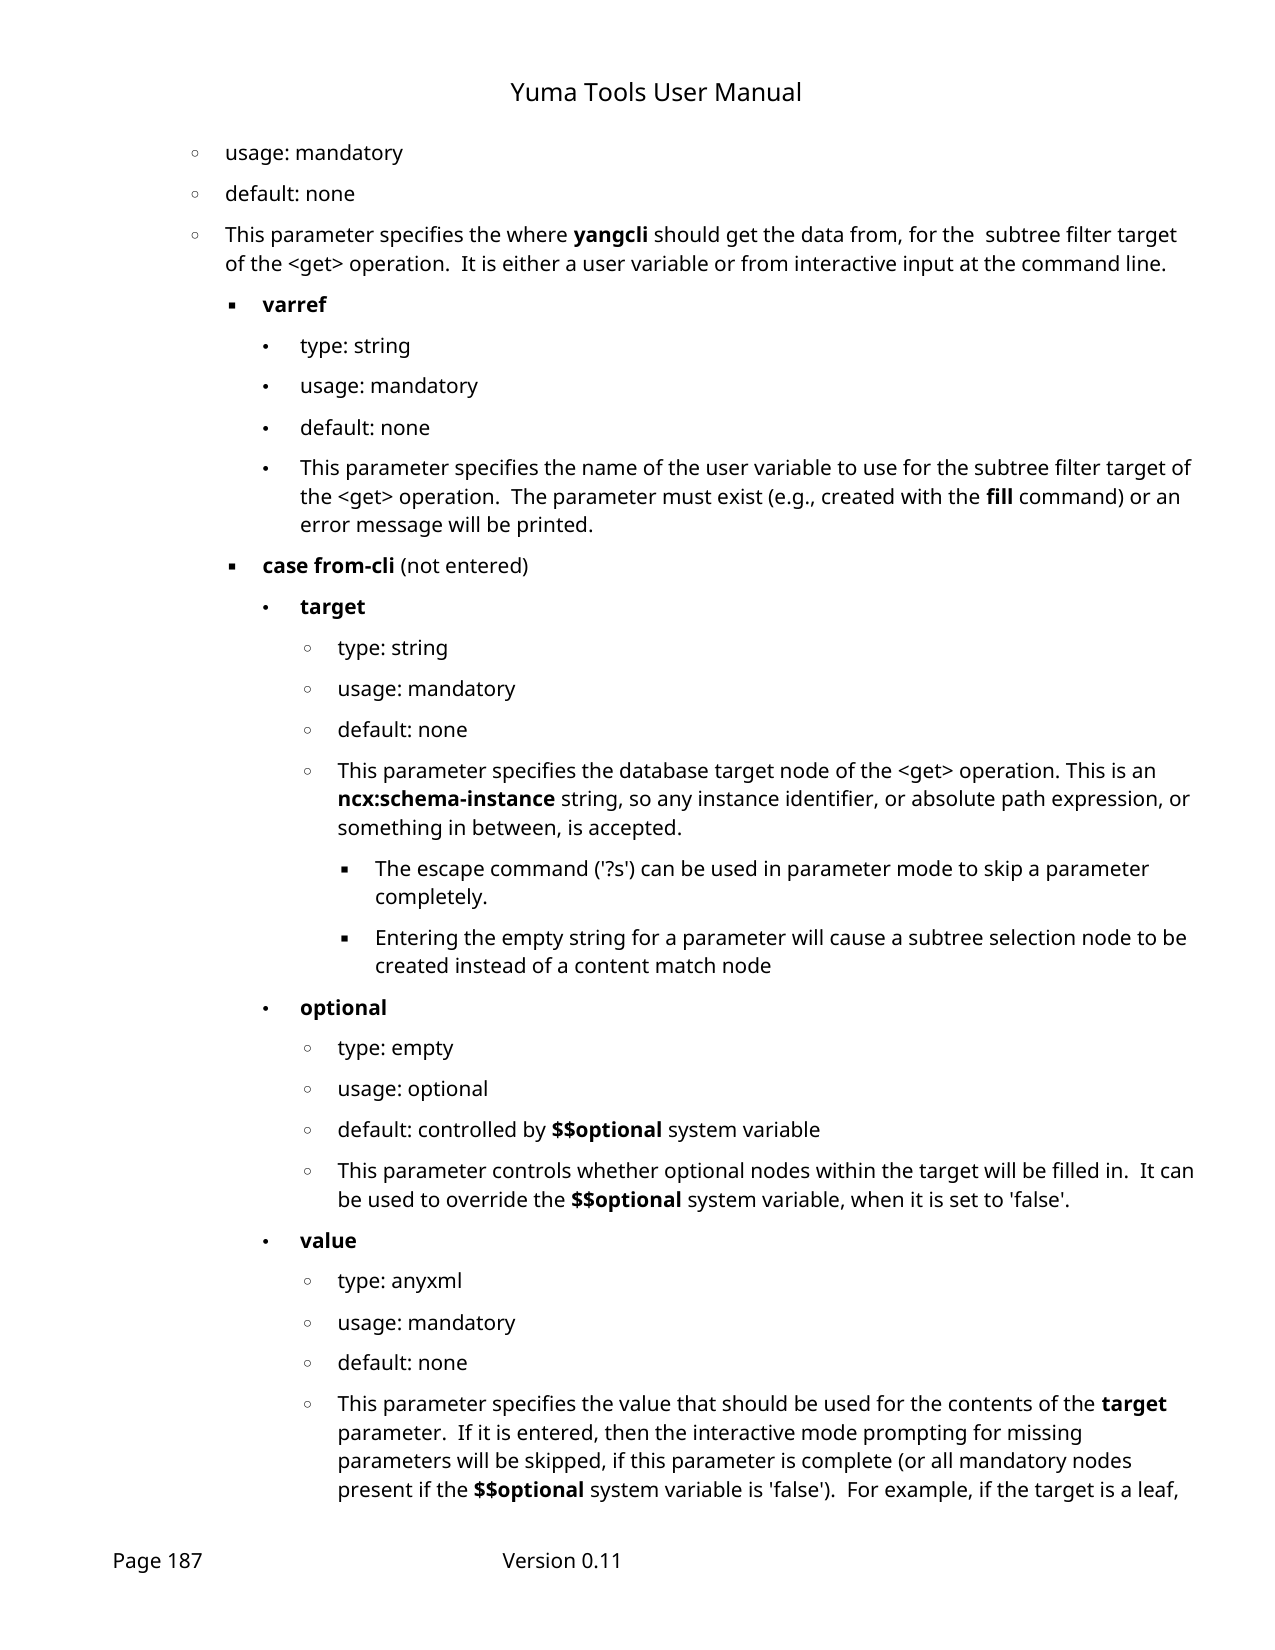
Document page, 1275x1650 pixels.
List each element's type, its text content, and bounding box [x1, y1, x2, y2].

list usage: mandatory [262, 372, 1200, 400]
list value [262, 1226, 1200, 1254]
list This parameter specifies the database target node of the <get> operation. This is an ncx:schema-instance string, so any instance identifier, or absolute path expression, or something in between, is accepted. [300, 756, 1200, 841]
list The escape command ('?s') can be used in parameter mode to skip a parameter completely. [337, 854, 1200, 911]
list type: empty [300, 1033, 1200, 1062]
list This parameter specifies the value that should be used for the contents of the target parameter. If it is entered, then the interactive mode prompting for missing parameters will be skipped, if this parameter is complete (or all mandatory nodes present if the $$optional system variable is 'false'). For example, if the target is a leaf, [300, 1389, 1200, 1503]
list case from-cli (not entered) [225, 551, 1200, 580]
list type: string [262, 331, 1200, 359]
list default: none [187, 179, 1200, 208]
list optional [262, 993, 1200, 1021]
list default: none [300, 1348, 1200, 1377]
list target [262, 592, 1200, 621]
list default: none [262, 413, 1200, 441]
list Entering the empty string for a parameter will cause a subtree selection node to be created instead of a content match node [337, 923, 1200, 980]
list usage: mandatory [300, 1308, 1200, 1336]
list type: string [300, 633, 1200, 662]
list This parameter specifies the name of the user variable to use for the subtree filter target of the <get> operation. The parameter must exist (e.g., created with the fill command) or an error message will be printed. [262, 453, 1200, 539]
list default: none [300, 715, 1200, 743]
list default: controlled by $$optional system variable [300, 1115, 1200, 1144]
list usage: optional [300, 1074, 1200, 1103]
list type: anyxml [300, 1267, 1200, 1295]
list This parameter controls whether optional nodes within the target will be filled in. It can be used to override the $$optional system variable, when it is set to 'false'. [300, 1156, 1200, 1213]
list usage: mandatory [187, 138, 1200, 167]
list This parameter specifies the where yangcli should get the data from, for the subtree filter target of the <get> operation. It is either a user variable or from interactive input at the command line. [187, 220, 1200, 277]
list usage: mandatory [300, 674, 1200, 703]
list varref [225, 290, 1200, 318]
